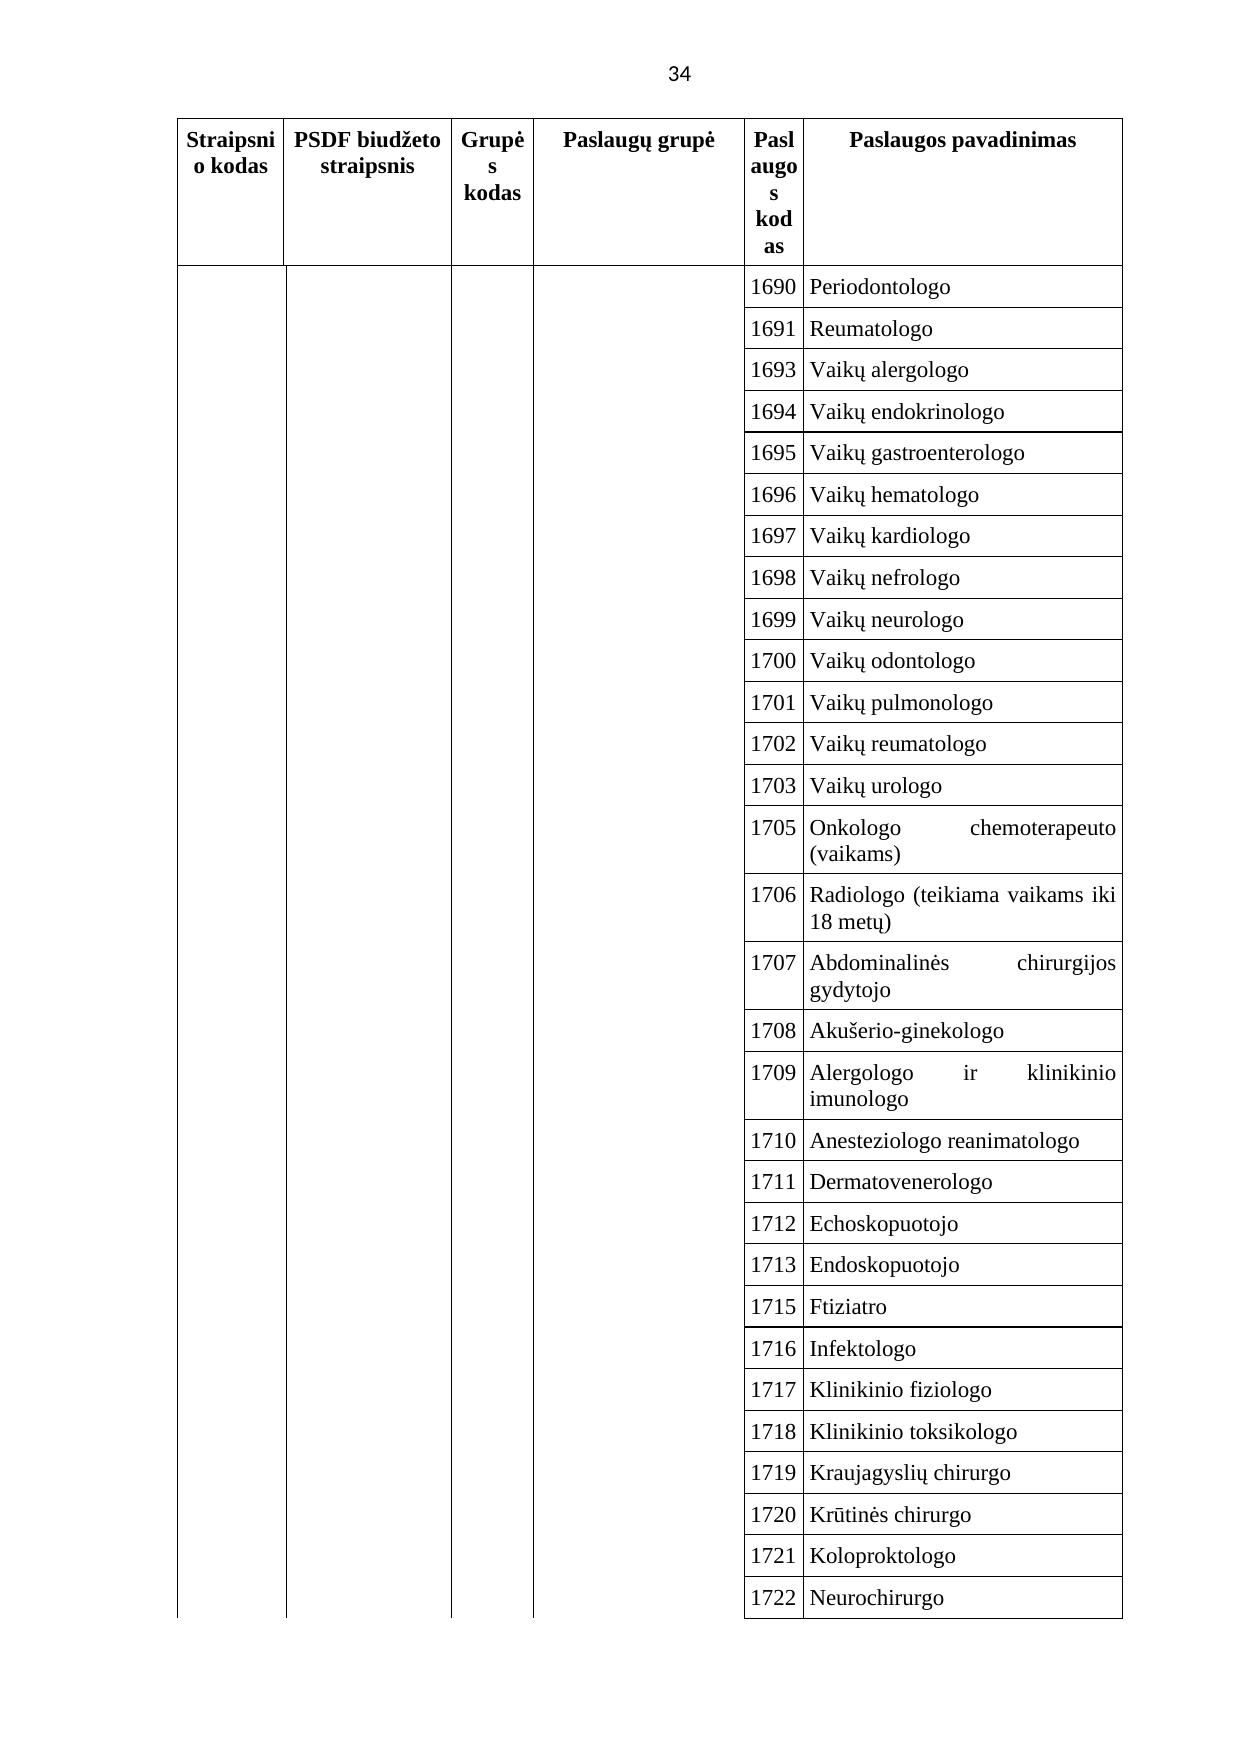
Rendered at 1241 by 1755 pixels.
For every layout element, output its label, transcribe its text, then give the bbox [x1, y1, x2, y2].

table_cell [452, 1202, 533, 1243]
table_cell 1722 [745, 1577, 803, 1617]
table_cell Abdominalinės chirurgijos gydytojo [804, 942, 1122, 1009]
table_cell Infektologo [804, 1328, 1122, 1368]
table_cell [287, 598, 451, 639]
table_cell [287, 473, 451, 514]
table_cell [534, 1160, 744, 1202]
table_cell [287, 1410, 451, 1451]
table_cell [452, 1410, 533, 1451]
table_cell [534, 348, 744, 390]
table_cell Periodontologo [804, 266, 1122, 307]
table_cell [178, 556, 286, 598]
table_cell [178, 348, 286, 390]
table_cell [452, 722, 533, 764]
table_cell [452, 1534, 533, 1576]
table_cell 1701 [745, 682, 803, 722]
table_cell Vaikų nefrologo [804, 557, 1122, 598]
table_cell [287, 1451, 451, 1493]
table_cell [287, 390, 451, 431]
table_cell 1711 [745, 1161, 803, 1202]
table_cell [452, 1051, 533, 1119]
table_cell [534, 805, 744, 873]
table_cell 1710 [745, 1120, 803, 1160]
table_cell [534, 266, 744, 307]
table_cell [287, 1243, 451, 1285]
table_cell [534, 1493, 744, 1534]
table_cell Anesteziologo reanimatologo [804, 1120, 1122, 1160]
table_cell [452, 390, 533, 431]
table_cell [452, 1160, 533, 1202]
table_cell Vaikų pulmonologo [804, 682, 1122, 722]
table_cell [534, 1202, 744, 1243]
table_cell [534, 873, 744, 941]
table_cell [178, 307, 286, 348]
table_cell [534, 1534, 744, 1576]
table_cell Dermatovenerologo [804, 1161, 1122, 1202]
table_cell [452, 431, 533, 473]
table_cell [287, 639, 451, 681]
table_cell [287, 1285, 451, 1326]
table_cell [452, 681, 533, 722]
table_cell [452, 1285, 533, 1326]
table_cell Radiologo (teikiama vaikams iki 18 metų) [804, 874, 1122, 941]
table_header Straipsnio kodas [178, 119, 283, 265]
table_cell 1721 [745, 1535, 803, 1576]
table_cell 1706 [745, 874, 803, 941]
table_cell [287, 266, 451, 307]
table_cell [178, 1534, 286, 1576]
table_cell [452, 1326, 533, 1368]
table_cell 1716 [745, 1328, 803, 1368]
table_cell Krūtinės chirurgo [804, 1494, 1122, 1534]
table_cell [287, 681, 451, 722]
table_cell [452, 307, 533, 348]
table_cell [534, 681, 744, 722]
table_cell [452, 515, 533, 556]
table_cell [287, 873, 451, 941]
table_cell [534, 1009, 744, 1051]
table_cell Vaikų hematologo [804, 474, 1122, 514]
table_cell [178, 764, 286, 805]
table_cell [178, 805, 286, 873]
table_cell Vaikų urologo [804, 765, 1122, 805]
table_cell [534, 1326, 744, 1368]
table_cell Ftiziatro [804, 1286, 1122, 1326]
table_cell [534, 1243, 744, 1285]
table_cell Klinikinio fiziologo [804, 1369, 1122, 1409]
table_cell [178, 941, 286, 1009]
table_cell 1709 [745, 1052, 803, 1119]
table_cell Vaikų alergologo [804, 349, 1122, 390]
table_cell 1713 [745, 1244, 803, 1285]
table_cell Kraujagyslių chirurgo [804, 1452, 1122, 1493]
table_cell [287, 1119, 451, 1160]
table_cell [452, 764, 533, 805]
table_cell [534, 1451, 744, 1493]
table_cell [178, 1202, 286, 1243]
table_cell [178, 1326, 286, 1368]
table_cell 1702 [745, 723, 803, 764]
table_cell [452, 1243, 533, 1285]
table_cell [178, 639, 286, 681]
table_cell 1694 [745, 391, 803, 431]
table_cell [534, 1368, 744, 1409]
table_cell [178, 1410, 286, 1451]
table_cell [287, 348, 451, 390]
table_cell [452, 941, 533, 1009]
table_cell 1718 [745, 1411, 803, 1451]
table_cell [534, 556, 744, 598]
table_cell [452, 873, 533, 941]
table_cell 1695 [745, 433, 803, 473]
table_cell Reumatologo [804, 308, 1122, 348]
table_cell 1703 [745, 765, 803, 805]
table_cell [287, 1493, 451, 1534]
table_cell [178, 1160, 286, 1202]
table_cell [452, 1009, 533, 1051]
table_cell [287, 1160, 451, 1202]
table_cell [534, 515, 744, 556]
table_cell 1691 [745, 308, 803, 348]
table_cell [534, 941, 744, 1009]
table_cell [534, 390, 744, 431]
table_cell 1705 [745, 806, 803, 873]
table_cell Onkologo chemoterapeuto (vaikams) [804, 806, 1122, 873]
table_cell 1707 [745, 942, 803, 1009]
table_cell [534, 1285, 744, 1326]
table_cell [534, 1410, 744, 1451]
table_cell [178, 1119, 286, 1160]
table_cell [178, 1368, 286, 1409]
table_cell [178, 1576, 286, 1617]
table_cell [452, 556, 533, 598]
table_cell [287, 941, 451, 1009]
table_header Paslaugos pavadinimas [804, 119, 1122, 265]
table_cell 1720 [745, 1494, 803, 1534]
table_cell [452, 1119, 533, 1160]
table_cell Alergologo ir klinikinio imunologo [804, 1052, 1122, 1119]
table_cell Neurochirurgo [804, 1577, 1122, 1617]
table_cell [178, 1009, 286, 1051]
table_cell [178, 1493, 286, 1534]
table_cell 1699 [745, 599, 803, 639]
table_cell [178, 390, 286, 431]
table_cell [178, 873, 286, 941]
table_cell Vaikų neurologo [804, 599, 1122, 639]
table_cell Endoskopuotojo [804, 1244, 1122, 1285]
table_header PSDF biudžeto straipsnis [284, 119, 451, 265]
table_cell Koloproktologo [804, 1535, 1122, 1576]
table_cell [287, 722, 451, 764]
table_cell [178, 1285, 286, 1326]
table_cell [452, 473, 533, 514]
table_cell Vaikų odontologo [804, 640, 1122, 681]
table_cell [452, 266, 533, 307]
table_cell [287, 1534, 451, 1576]
table_cell [534, 1051, 744, 1119]
table_cell [534, 307, 744, 348]
table_cell [534, 722, 744, 764]
table_cell [178, 515, 286, 556]
table_cell [534, 1119, 744, 1160]
table_cell [534, 1576, 744, 1617]
table_cell 1715 [745, 1286, 803, 1326]
table_cell 1698 [745, 557, 803, 598]
table_cell [178, 1451, 286, 1493]
table_cell [178, 681, 286, 722]
table_cell [534, 639, 744, 681]
table_header Grupės kodas [452, 119, 533, 265]
table_cell [452, 1451, 533, 1493]
table_cell [287, 1326, 451, 1368]
table_cell [534, 473, 744, 514]
table_cell [534, 598, 744, 639]
table_cell 1712 [745, 1203, 803, 1243]
table_cell [452, 1576, 533, 1617]
table_cell [452, 598, 533, 639]
table_cell [287, 1576, 451, 1617]
table_cell 1717 [745, 1369, 803, 1409]
table_cell 1693 [745, 349, 803, 390]
table_cell [452, 1493, 533, 1534]
table_header Paslaugų grupė [534, 119, 744, 265]
table_cell [287, 1368, 451, 1409]
table_cell 1690 [745, 266, 803, 307]
table_cell [287, 556, 451, 598]
table_cell [287, 1051, 451, 1119]
table_cell 1700 [745, 640, 803, 681]
table_cell 1719 [745, 1452, 803, 1493]
table_cell Klinikinio toksikologo [804, 1411, 1122, 1451]
table_cell Akušerio-ginekologo [804, 1010, 1122, 1051]
table_cell [452, 805, 533, 873]
table_cell [178, 473, 286, 514]
table_cell [178, 1051, 286, 1119]
table_cell [178, 598, 286, 639]
table_cell 1708 [745, 1010, 803, 1051]
table_cell 1696 [745, 474, 803, 514]
table_cell [452, 348, 533, 390]
table_cell [287, 1009, 451, 1051]
table_cell [534, 764, 744, 805]
table_cell Vaikų gastroenterologo [804, 433, 1122, 473]
table_cell [178, 266, 286, 307]
table_cell [287, 515, 451, 556]
table_cell [287, 1202, 451, 1243]
table_cell Vaikų reumatologo [804, 723, 1122, 764]
table_cell [178, 431, 286, 473]
table_cell [452, 639, 533, 681]
table_header Paslaugos kodas [745, 119, 803, 265]
table_cell [287, 805, 451, 873]
table_cell [287, 431, 451, 473]
table_cell [452, 1368, 533, 1409]
table_cell [178, 1243, 286, 1285]
table_cell [178, 722, 286, 764]
table_cell [287, 307, 451, 348]
table_cell 1697 [745, 516, 803, 556]
table_cell Vaikų endokrinologo [804, 391, 1122, 431]
table_cell [534, 431, 744, 473]
table_cell [287, 764, 451, 805]
table_cell Echoskopuotojo [804, 1203, 1122, 1243]
table_cell Vaikų kardiologo [804, 516, 1122, 556]
